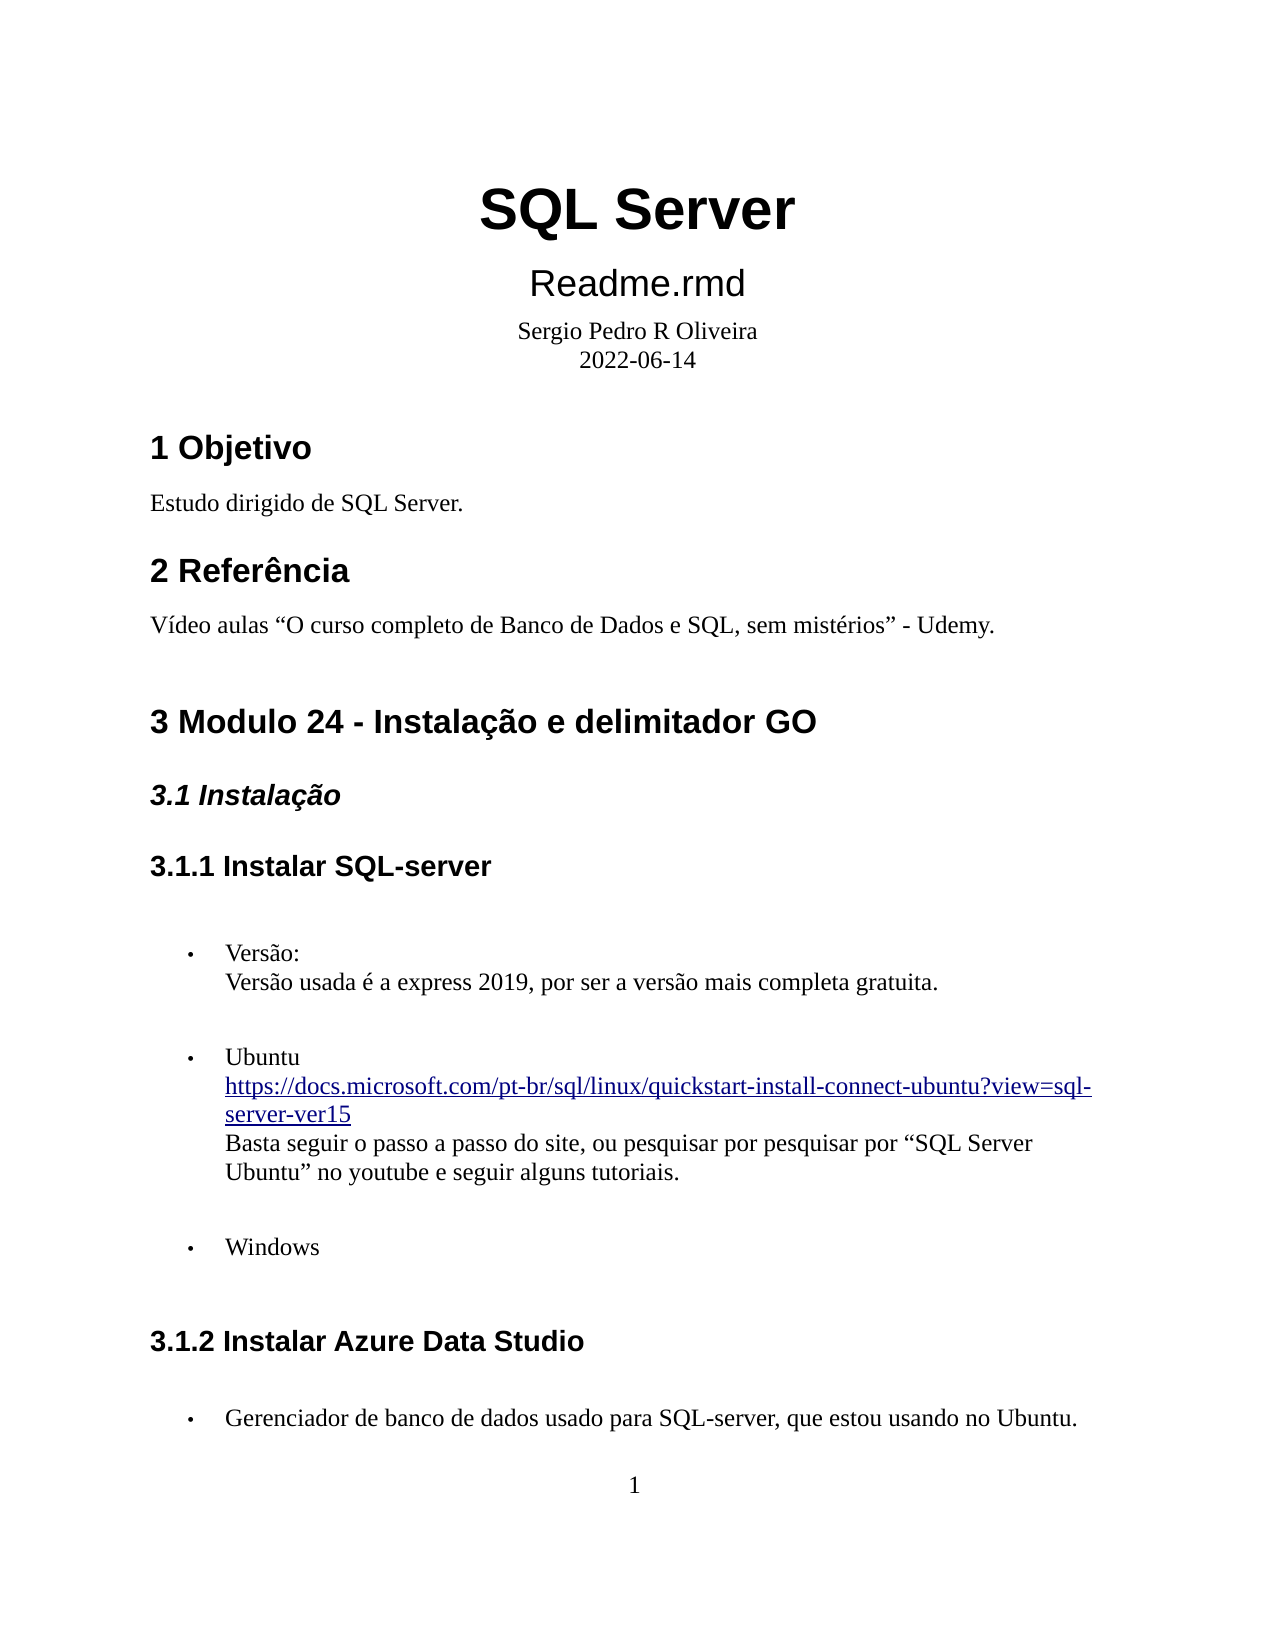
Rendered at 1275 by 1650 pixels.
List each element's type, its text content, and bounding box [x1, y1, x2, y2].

list Windows [187, 1232, 1125, 1290]
subtitle Readme.rmd [150, 261, 1125, 304]
subtitle 3.1 Instalação [150, 778, 1125, 812]
list Gerenciador de banco de dados usado para SQL-server, que estou usando no Ubuntu. [187, 1403, 1125, 1432]
subtitle 2 Referência [150, 551, 1125, 589]
text 2022-06-14 [150, 345, 1125, 374]
text Sergio Pedro R Oliveira [150, 316, 1125, 345]
text Estudo dirigido de SQL Server. [150, 488, 1125, 517]
subtitle 3.1.1 Instalar SQL-server [150, 849, 1125, 916]
title SQL Server [150, 175, 1125, 242]
subtitle 3 Modulo 24 - Instalação e delimitador GO [150, 702, 1125, 741]
subtitle 3.1.2 Instalar Azure Data Studio [150, 1324, 1125, 1391]
list Versão: Versão usada é a express 2019, por ser a versão mais completa gratuita. [187, 938, 1125, 1024]
list Ubuntu https://docs.microsoft.com/pt-br/sql/linux/quickstart-install-connect-ubuntu?view=sql-server-ver15 Basta seguir o passo a passo do site, ou pesquisar por pesquisar por “SQL Server Ubuntu” no youtube e seguir alguns tutoriais. [187, 1042, 1125, 1214]
subtitle 1 Objetivo [150, 428, 1125, 466]
text Vídeo aulas “O curso completo de Banco de Dados e SQL, sem mistérios” - Udemy. [150, 611, 1125, 639]
